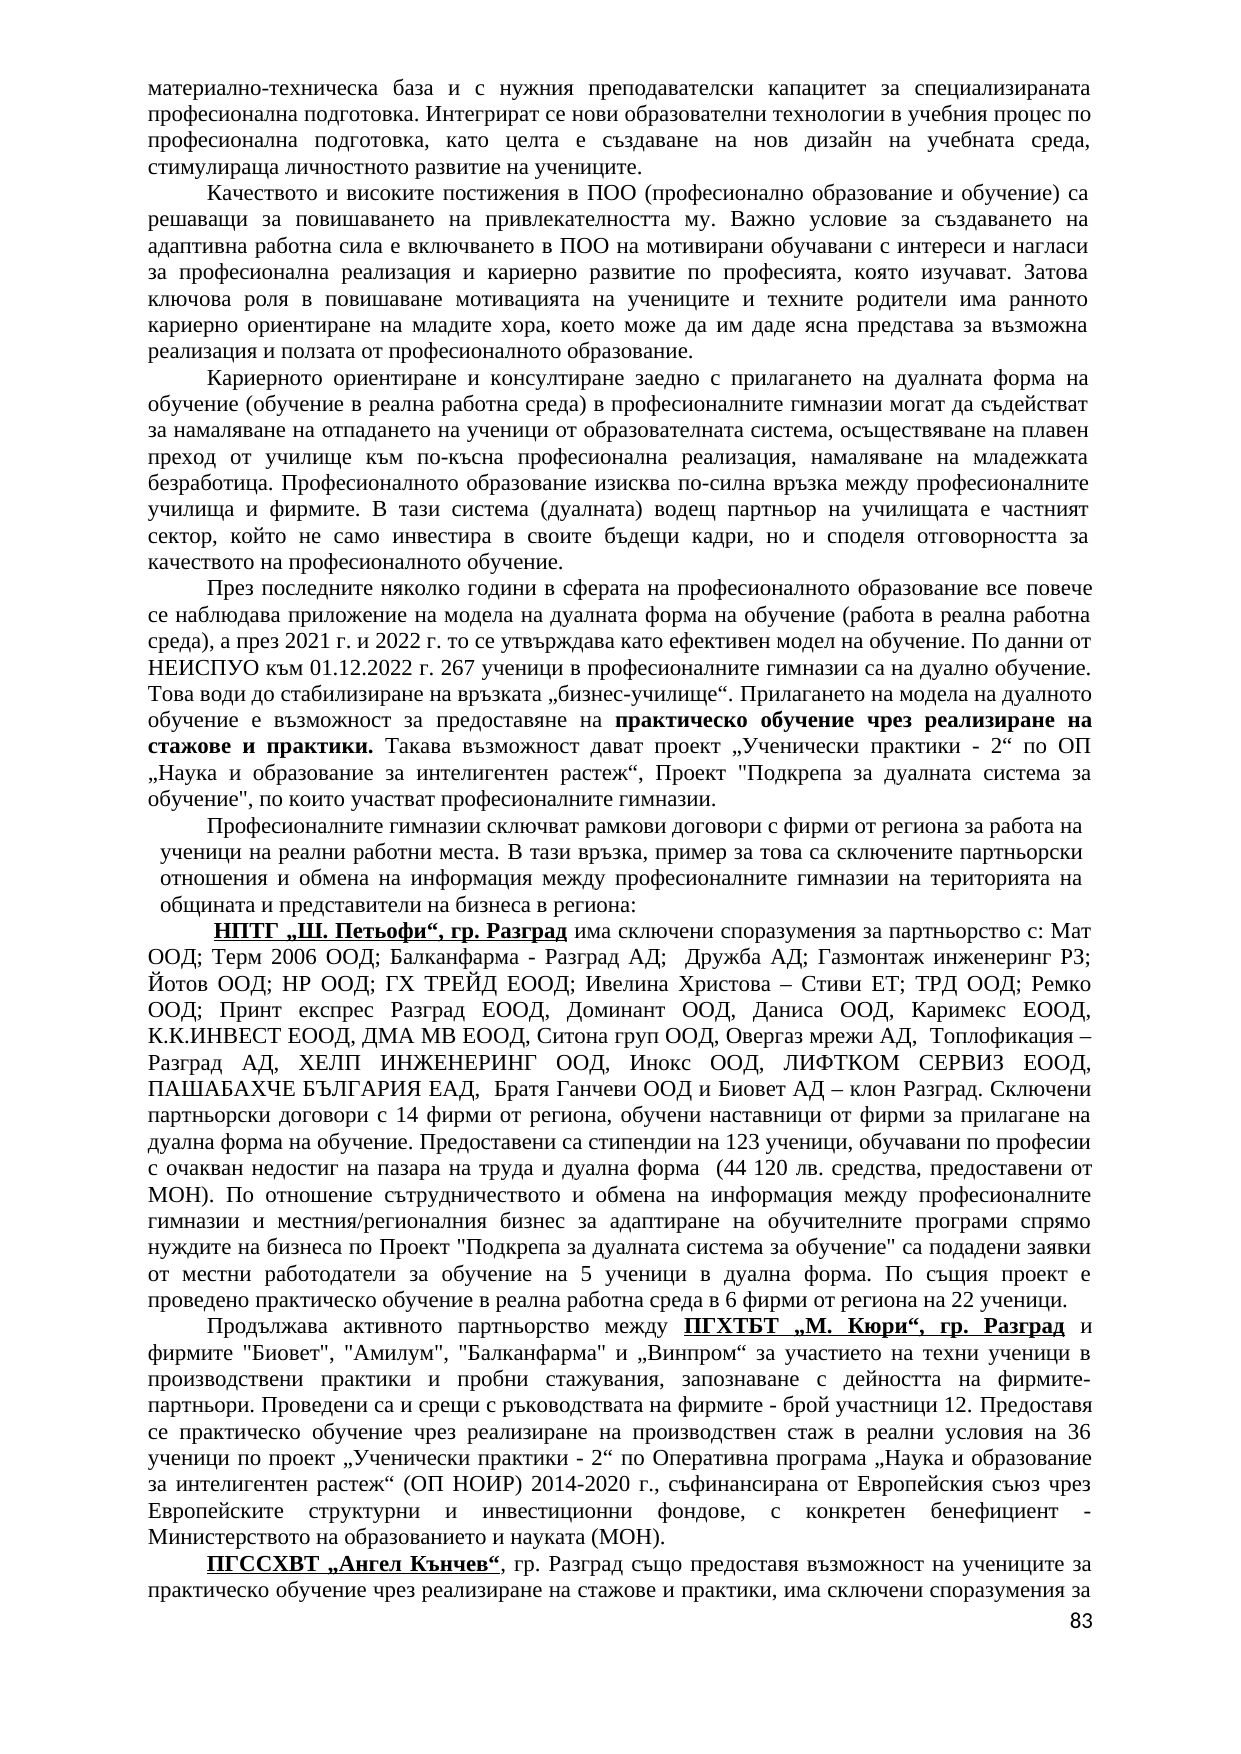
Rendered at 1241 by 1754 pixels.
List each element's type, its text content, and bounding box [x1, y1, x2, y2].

text Кариерното ориентиране и консултиране заедно с прилагането на дуалната форма на обучение (обучение в реална работна среда) в професионалните гимназии могат да съдействат за намаляване на отпадането на ученици от образователната система, осъществяване на плавен преход от училище към по-късна професионална реализация, намаляване на младежката безработица. Професионалното образование изисква по-силна връзка между професионалните училища и фирмите. В тази система (дуалната) водещ партньор на училищата е частният сектор, който не само инвестира в своите бъдещи кадри, но и споделя отговорността за качеството на професионалното обучение. [148, 364, 1090, 574]
text Качеството и високите постижения в ПОО (професионално образование и обучение) са решаващи за повишаването на привлекателността му. Важно условие за създаването на адаптивна работна сила е включването в ПОО на мотивирани обучавани с интереси и нагласи за професионална реализация и кариерно развитие по професията, която изучават. Затова ключова роля в повишаване мотивацията на учениците и техните родители има ранното кариерно ориентиране на младите хора, което може да им даде ясна представа за възможна реализация и ползата от професионалното образование. [148, 179, 1090, 364]
text НПТГ „Ш. Петьофи“, гр. Разград има сключени споразумения за партньорство с: Мат ООД; Терм 2006 ООД; Балканфарма - Разград АД; Дружба АД; Газмонтаж инженеринг РЗ; Йотов ООД; НР ООД; ГХ ТРЕЙД ЕООД; Ивелина Христова – Стиви ЕТ; ТРД ООД; Ремко ООД; Принт експрес Разград ЕООД, Доминант ООД, Даниса ООД, Каримекс ЕООД, К.К.ИНВЕСТ ЕООД, ДМА МВ ЕООД, Ситона груп ООД, Овергаз мрежи АД, Топлофикация – Разград АД, ХЕЛП ИНЖЕНЕРИНГ ООД, Инокс ООД, ЛИФТКОМ СЕРВИЗ ЕООД, ПАШАБАХЧЕ БЪЛГАРИЯ ЕАД, Братя Ганчеви ООД и Биовет АД – клон Разград. Сключени партньорски договори с 14 фирми от региона, обучени наставници от фирми за прилагане на дуална форма на обучение. Предоставени са стипендии на 123 ученици, обучавани по професии с очакван недостиг на пазара на труда и дуална форма (44 120 лв. средства, предоставени от МОН). По отношение сътрудничеството и обмена на информация между професионалните гимназии и местния/регионалния бизнес за адаптиране на обучителните програми спрямо нуждите на бизнеса по Проект "Подкрепа за дуалната система за обучение" са подадени заявки от местни работодатели за обучение на 5 ученици в дуална форма. По същия проект е проведено практическо обучение в реална работна среда в 6 фирми от региона на 22 ученици. [148, 917, 1093, 1312]
text материално-техническа база и с нужния преподавателски капацитет за специализираната професионална подготовка. Интегрират се нови образователни технологии в учебния процес по професионална подготовка, като целта е създаване на нов дизайн на учебната среда, стимулираща личностното развитие на учениците. [148, 74, 1093, 179]
text ПГССХВТ „Ангел Кънчев“, гр. Разград също предоставя възможност на учениците за практическо обучение чрез реализиране на стажове и практики, има сключени споразумения за [148, 1549, 1093, 1602]
text През последните няколко години в сферата на професионалното образование все повече се наблюдава приложение на модела на дуалната форма на обучение (работа в реална работна среда), а през 2021 г. и 2022 г. то се утвърждава като ефективен модел на обучение. По данни от НЕИСПУО към 01.12.2022 г. 267 ученици в професионалните гимназии са на дуално обучение. Това води до стабилизиране на връзката „бизнес-училище“. Прилагането на модела на дуалното обучение е възможност за предоставяне на практическо обучение чрез реализиране на стажове и практики. Такава възможност дават проект „Ученически практики - 2“ по ОП „Наука и образование за интелигентен растеж“, Проект "Подкрепа за дуалната система за обучение", по които участват професионалните гимназии. [148, 574, 1093, 812]
text Продължава активното партньорство между ПГХТБТ „М. Кюри“, гр. Разград и фирмите "Биовет", "Амилум", "Балканфарма" и „Винпром“ за участието на техни ученици в производствени практики и пробни стажувания, запознаване с дейността на фирмите-партньори. Проведени са и срещи с ръководствата на фирмите - брой участници 12. Предоставя се практическо обучение чрез реализиране на производствен стаж в реални условия на 36 ученици по проект „Ученически практики - 2“ по Оперативна програма „Наука и образование за интелигентен растеж“ (ОП НОИР) 2014-2020 г., съфинансирана от Европейския съюз чрез Европейските структурни и инвестиционни фондове, с конкретен бенефициент - Министерството на образованието и науката (МОН). [148, 1312, 1093, 1549]
text Професионалните гимназии сключват рамкови договори с фирми от региона за работа на ученици на реални работни места. В тази връзка, пример за това са сключените партньорски отношения и обмена на информация между професионалните гимназии на територията на общината и представители на бизнеса в региона: [160, 812, 1084, 917]
